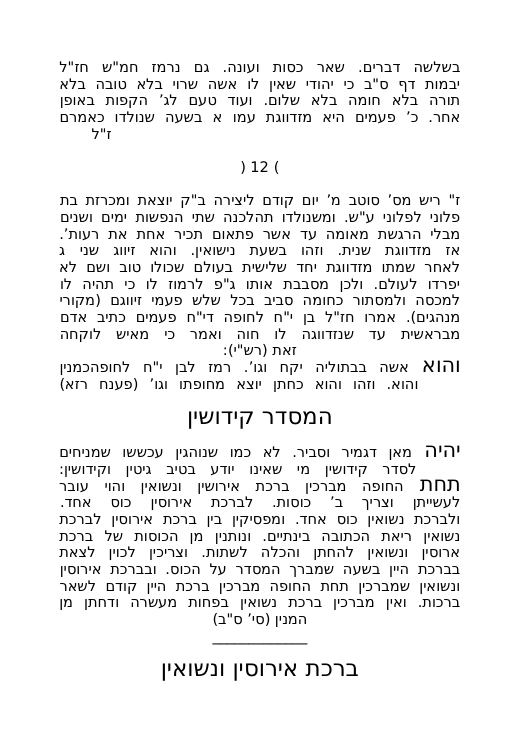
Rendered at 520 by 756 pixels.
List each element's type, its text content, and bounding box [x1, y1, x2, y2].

text פלוני לפלוני ע"ש. ומשנולדו תהלכנה שתי הנפשות ימים ושנים [59, 209, 461, 226]
text בשלשה דברים. שאר כסות ועונה. גם נרמז חמ"ש חז"ל [59, 59, 461, 76]
text יהיה מאן דגמיר וסביר. לא כמו שנוהגין עכששו שמניחים [59, 444, 461, 461]
text לאחר שמתו מזדווגת יחד שלישית בעולם שכולו טוב ושם לא [59, 259, 461, 276]
text ) 12 ( [59, 159, 461, 176]
text לסדר קידושין מי שאינו יודע בטיב גיטין וקידושין: [59, 461, 461, 478]
text ז"ל [59, 126, 461, 142]
text ז" ריש מס’ סוטב מ’ יום קודם ליצירה ב"ק יוצאת ומכרזת בת [59, 192, 461, 209]
text ולברכת נשואין כוס אחד. ומפסיקין בין ברכת אירוסין לברכת [59, 511, 461, 528]
text מבלי הרגשת מאומה עד אשר פתאום תכיר אחת את רעות’. [59, 226, 461, 242]
text ברכות. ואין מברכין ברכת נשואין בפחות מעשרה ודחתן מן [59, 594, 461, 611]
text למכסה ולמסתור כחומה סביב בכל שלש פעמי זיווגם (מקורי [59, 292, 461, 309]
text אחר. כ’ פעמים היא מזדווגת עמו א בשעה שנולדו כאמרם [59, 109, 461, 126]
text תורה בלא חומה בלא שלום. ועוד טעם לג’ הקפות באופן [59, 92, 461, 109]
text והוא. וזהו והוא כחתן יוצא מחופתו וגו’ (פענח רזא) [59, 376, 461, 392]
text ונשואין שמברכין תחת החופה מברכין ברכת היין קודם לשאר [59, 578, 461, 594]
text ברכת אירוסין ונשואין [59, 661, 461, 680]
text תחת החופה מברכין ברכת אירושין ונשואין והוי עובר [59, 478, 461, 494]
text זאת (רש"י): [59, 342, 461, 359]
text אז מזדווגת שנית. וזהו בשעת נישואין. והוא זיווג שני ג [59, 242, 461, 259]
text נשואין ריאת הכתובה בינתיים. ונותנין מן הכוסות של ברכת [59, 528, 461, 544]
text המנין (סי’ ס"ב) [59, 611, 461, 628]
text יבמות דף ס"ב כי יהודי שאין לו אשה שרוי בלא טובה בלא [59, 76, 461, 92]
text המסדר קידושין [59, 409, 461, 428]
text בברכת היין בשעה שמברך המסדר על הכוס. ובברכת אירוסין [59, 561, 461, 578]
text מבראשית עד שנזדווגה לו חוה ואמר כי מאיש לוקחה [59, 326, 461, 342]
text _____________ [59, 628, 461, 644]
text ארוסין ונשואין להחתן והכלה לשתות. וצריכין לכוין לצאת [59, 544, 461, 561]
text לעשייתן וצריך ב’ כוסות. לברכת אירוסין כוס אחד. [59, 494, 461, 511]
text מנהגים). אמרו חז"ל בן י"ח לחופה די"ח פעמים כתיב אדם [59, 309, 461, 326]
text והוא אשה בבתוליה יקח וגו’. רמז לבן י"ח לחופהכמנין [59, 359, 461, 376]
text יפרדו לעולם. ולכן מסבבת אותו ג"פ לרמוז לו כי תהיה לו [59, 276, 461, 292]
